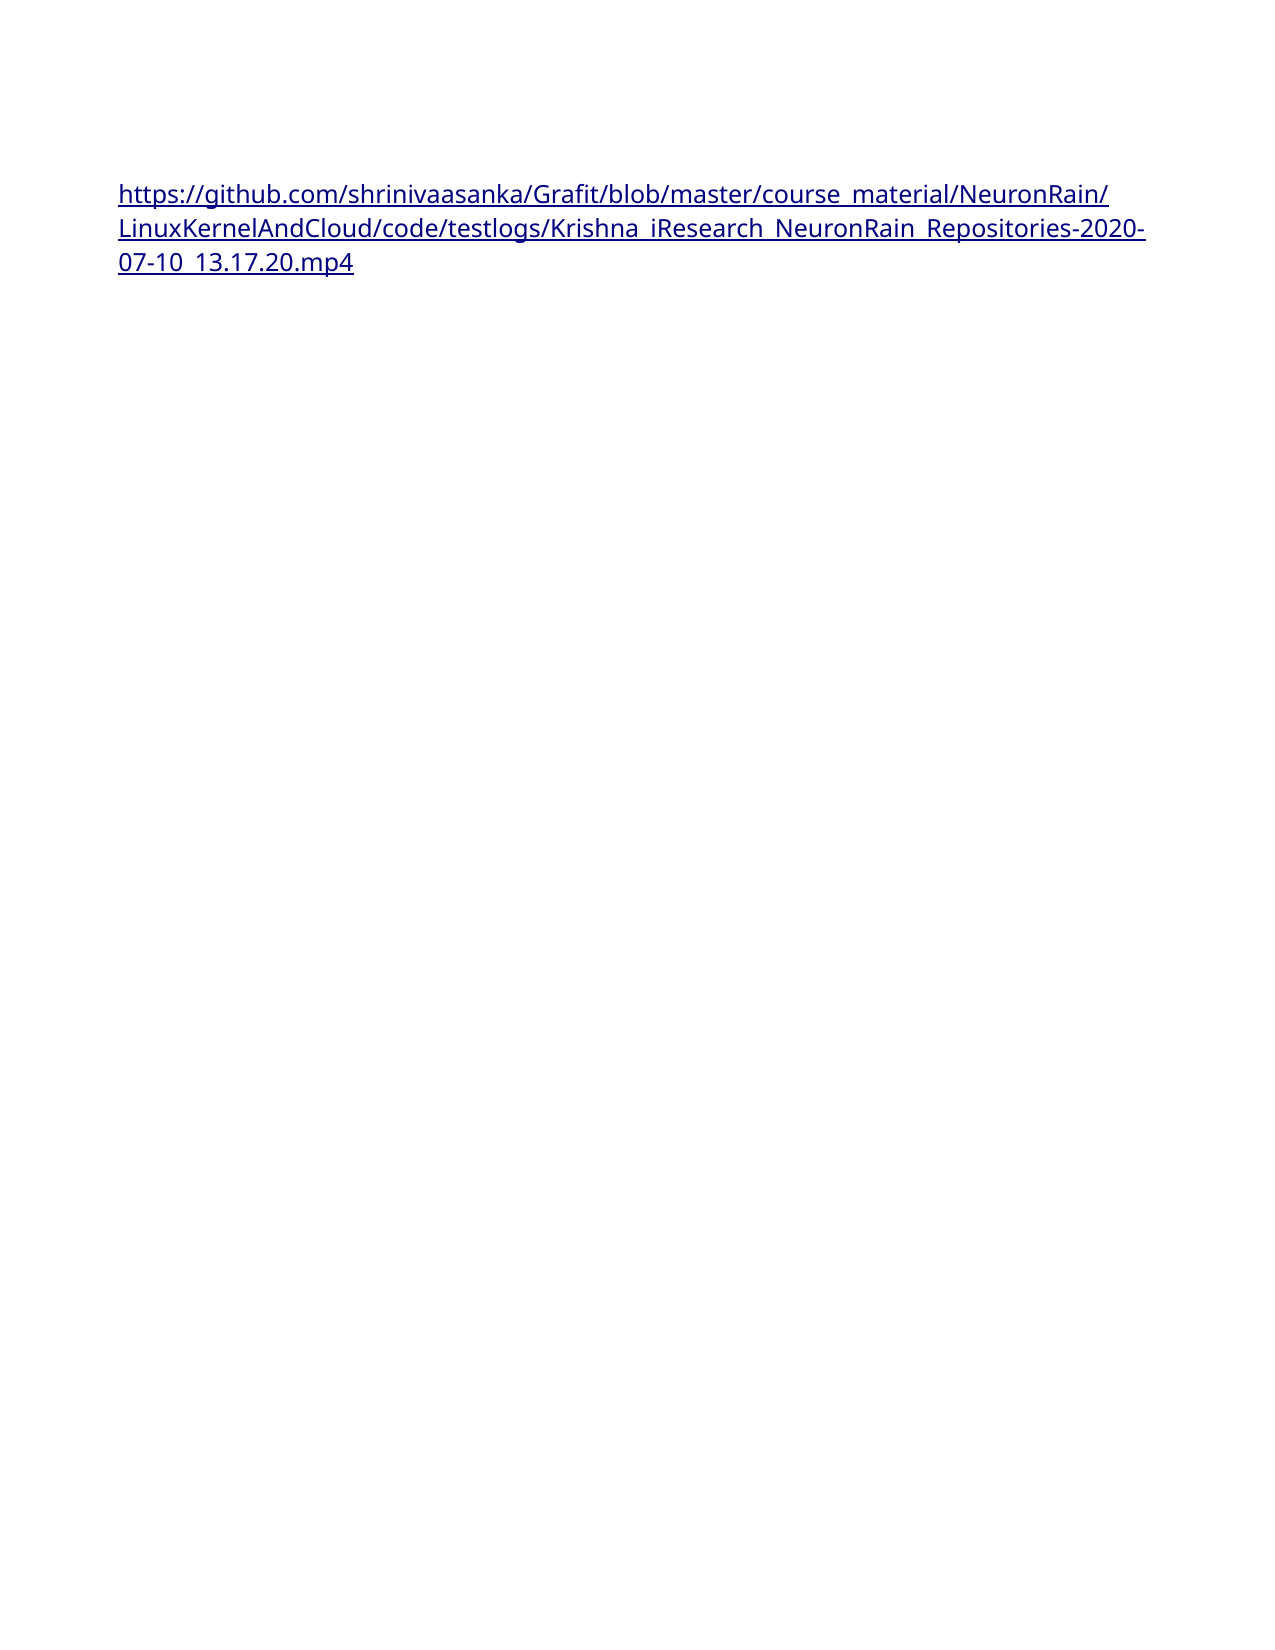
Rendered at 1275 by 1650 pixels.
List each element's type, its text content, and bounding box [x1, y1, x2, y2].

text https://github.com/shrinivaasanka/Grafit/blob/master/course_material/NeuronRain/LinuxKernelAndCloud/code/testlogs/Krishna_iResearch_NeuronRain_Repositories-2020-07-10_13.17.20.mp4 [118, 176, 1157, 278]
